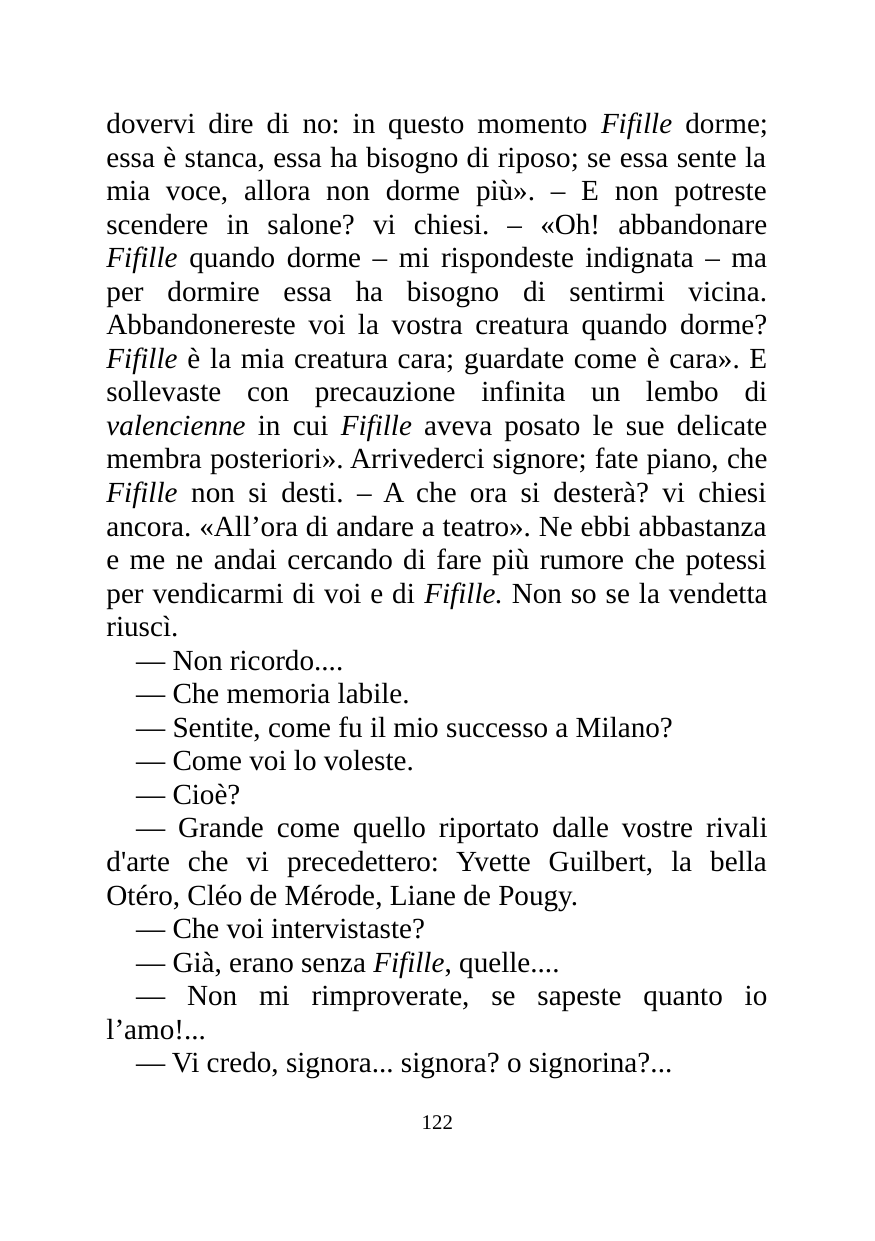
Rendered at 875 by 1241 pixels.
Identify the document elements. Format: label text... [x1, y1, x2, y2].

text — Che memoria labile. [106, 676, 768, 710]
text — Grande come quello riportato dalle vostre rivali d'arte che vi precedettero: Yvette Guilbert, la bella Otéro, Cléo de Mérode, Liane de Pougy. [106, 811, 768, 911]
text — Già, erano senza Fifille, quelle.... [106, 945, 768, 978]
text — Che voi intervistaste? [106, 911, 768, 945]
text — Non ricordo.... [106, 643, 768, 676]
text dovervi dire di no: in questo momento Fifille dorme; essa è stanca, essa ha bisogno di riposo; se essa sente la mia voce, allora non dorme più». – E non potreste scendere in salone? vi chiesi. – «Oh! abbandonare Fifille quando dorme – mi rispondeste indignata – ma per dormire essa ha bisogno di sentirmi vicina. Abbandonereste voi la vostra creatura quando dorme? Fifille è la mia creatura cara; guardate come è cara». E sollevaste con precauzione infinita un lembo di valencienne in cui Fifille aveva posato le sue delicate membra posteriori». Arrivederci signore; fate piano, che Fifille non si desti. – A che ora si desterà? vi chiesi ancora. «All’ora di andare a teatro». Ne ebbi abbastanza e me ne andai cercando di fare più rumore che potessi per vendicarmi di voi e di Fifille. Non so se la vendetta riuscì. [106, 106, 768, 643]
text — Vi credo, signora... signora? o signorina?... [106, 1045, 768, 1079]
text — Sentite, come fu il mio successo a Milano? [106, 710, 768, 743]
text — Non mi rimproverate, se sapeste quanto io l’amo!... [106, 978, 768, 1045]
text — Come voi lo voleste. [106, 743, 768, 777]
text — Cioè? [106, 777, 768, 811]
